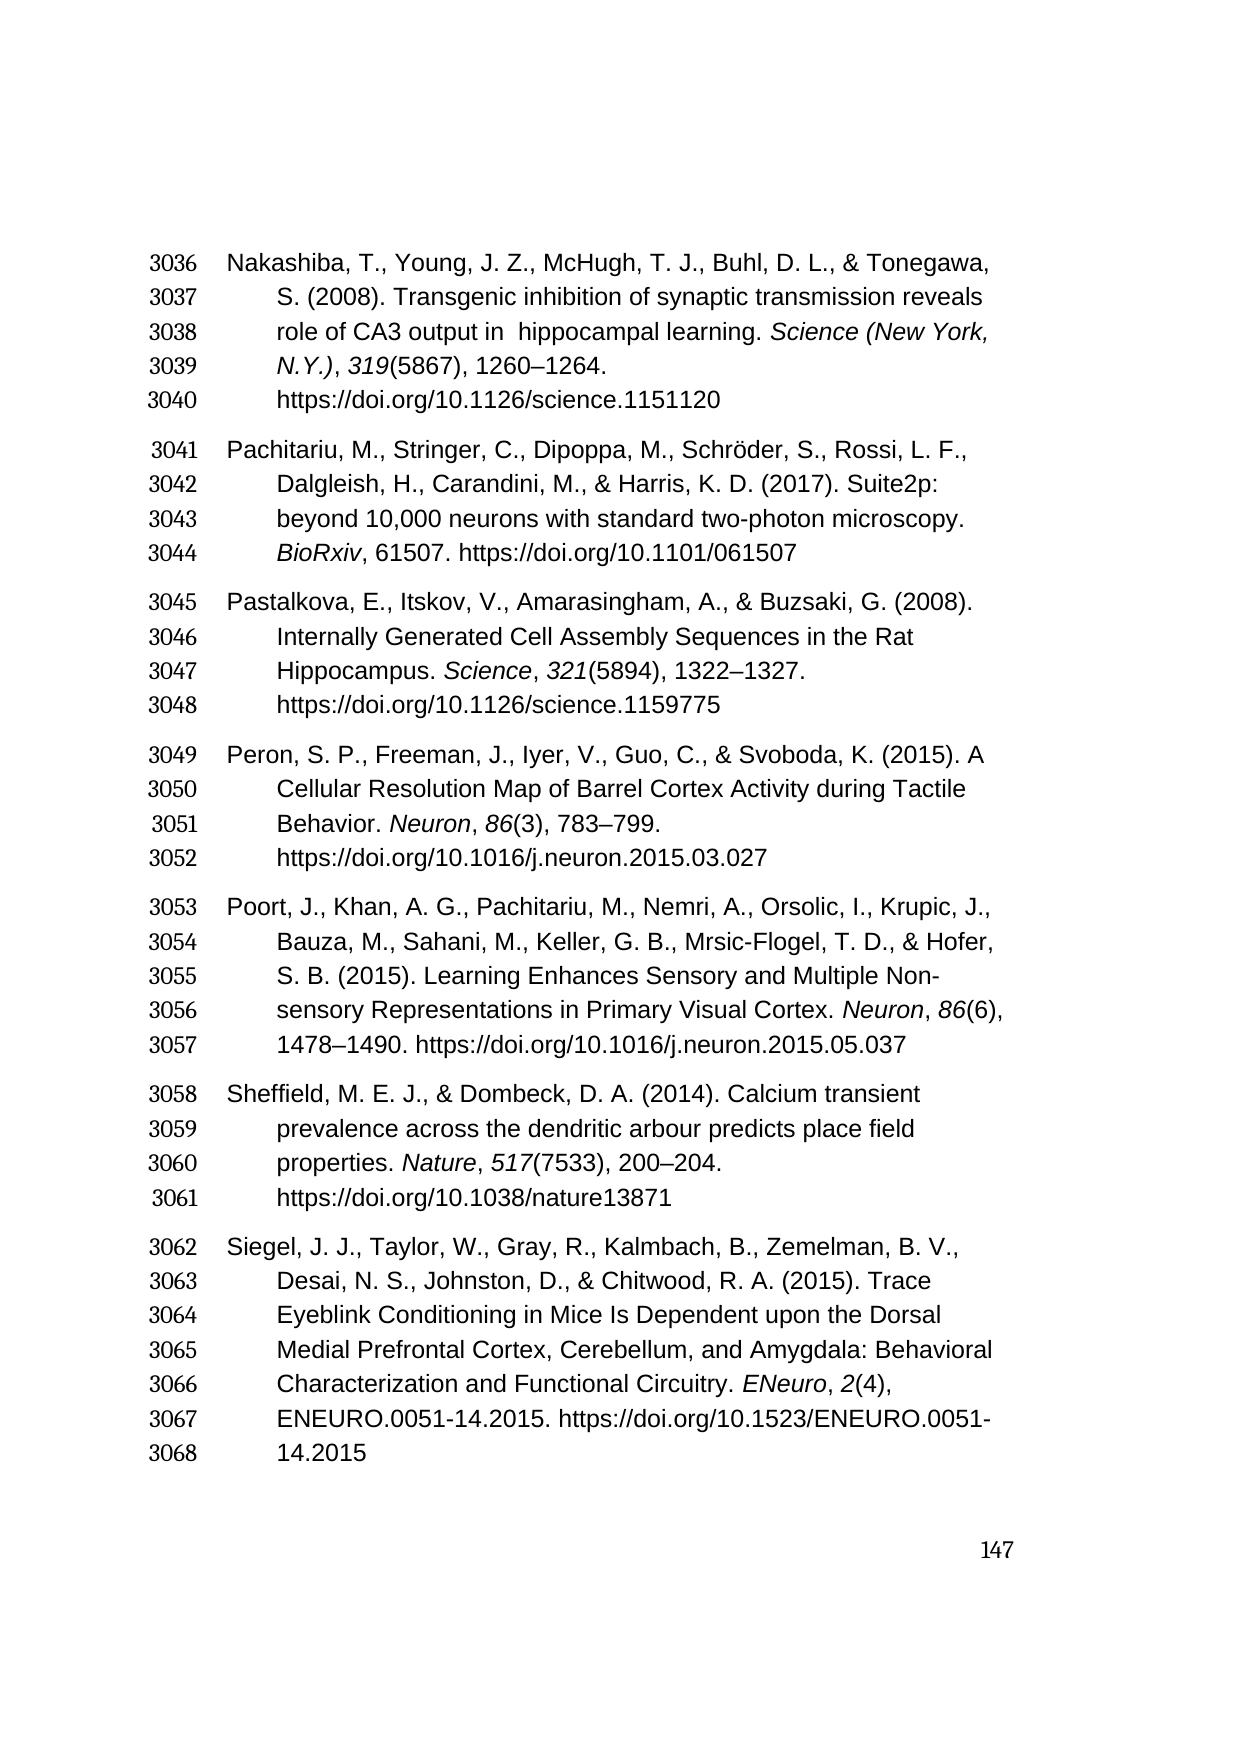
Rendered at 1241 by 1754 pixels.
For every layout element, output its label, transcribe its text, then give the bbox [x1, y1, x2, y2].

text Siegel, J. J., Taylor, W., Gray, R., Kalmbach, B., Zemelman, B. V., Desai, N. S., Johnston, D., & Chitwood, R. A. (2015). Trace Eyeblink Conditioning in Mice Is Dependent upon the Dorsal Medial Prefrontal Cortex, Cerebellum, and Amygdala: Behavioral Characterization and Functional Circuitry. ENeuro, 2(4), ENEURO.0051-14.2015. https://doi.org/10.1523/ENEURO.0051-14.2015 [226, 1232, 1014, 1467]
text Nakashiba, T., Young, J. Z., McHugh, T. J., Buhl, D. L., & Tonegawa, S. (2008). Transgenic inhibition of synaptic transmission reveals role of CA3 output in hippocampal learning. Science (New York, N.Y.), 319(5867), 1260–1264. https://doi.org/10.1126/science.1151120 [226, 248, 1014, 414]
text Sheffield, M. E. J., & Dombeck, D. A. (2014). Calcium transient prevalence across the dendritic arbour predicts place field properties. Nature, 517(7533), 200–204. https://doi.org/10.1038/nature13871 [226, 1079, 1014, 1211]
text Poort, J., Khan, A. G., Pachitariu, M., Nemri, A., Orsolic, I., Krupic, J., Bauza, M., Sahani, M., Keller, G. B., Mrsic-Flogel, T. D., & Hofer, S. B. (2015). Learning Enhances Sensory and Multiple Non-sensory Representations in Primary Visual Cortex. Neuron, 86(6), 1478–1490. https://doi.org/10.1016/j.neuron.2015.05.037 [226, 892, 1014, 1059]
text Pachitariu, M., Stringer, C., Dipoppa, M., Schröder, S., Rossi, L. F., Dalgleish, H., Carandini, M., & Harris, K. D. (2017). Suite2p: beyond 10,000 neurons with standard two-photon microscopy. BioRxiv, 61507. https://doi.org/10.1101/061507 [226, 434, 1014, 567]
text Peron, S. P., Freeman, J., Iyer, V., Guo, C., & Svoboda, K. (2015). A Cellular Resolution Map of Barrel Cortex Activity during Tactile Behavior. Neuron, 86(3), 783–799. https://doi.org/10.1016/j.neuron.2015.03.027 [226, 739, 1014, 872]
text Pastalkova, E., Itskov, V., Amarasingham, A., & Buzsaki, G. (2008). Internally Generated Cell Assembly Sequences in the Rat Hippocampus. Science, 321(5894), 1322–1327. https://doi.org/10.1126/science.1159775 [226, 587, 1014, 719]
